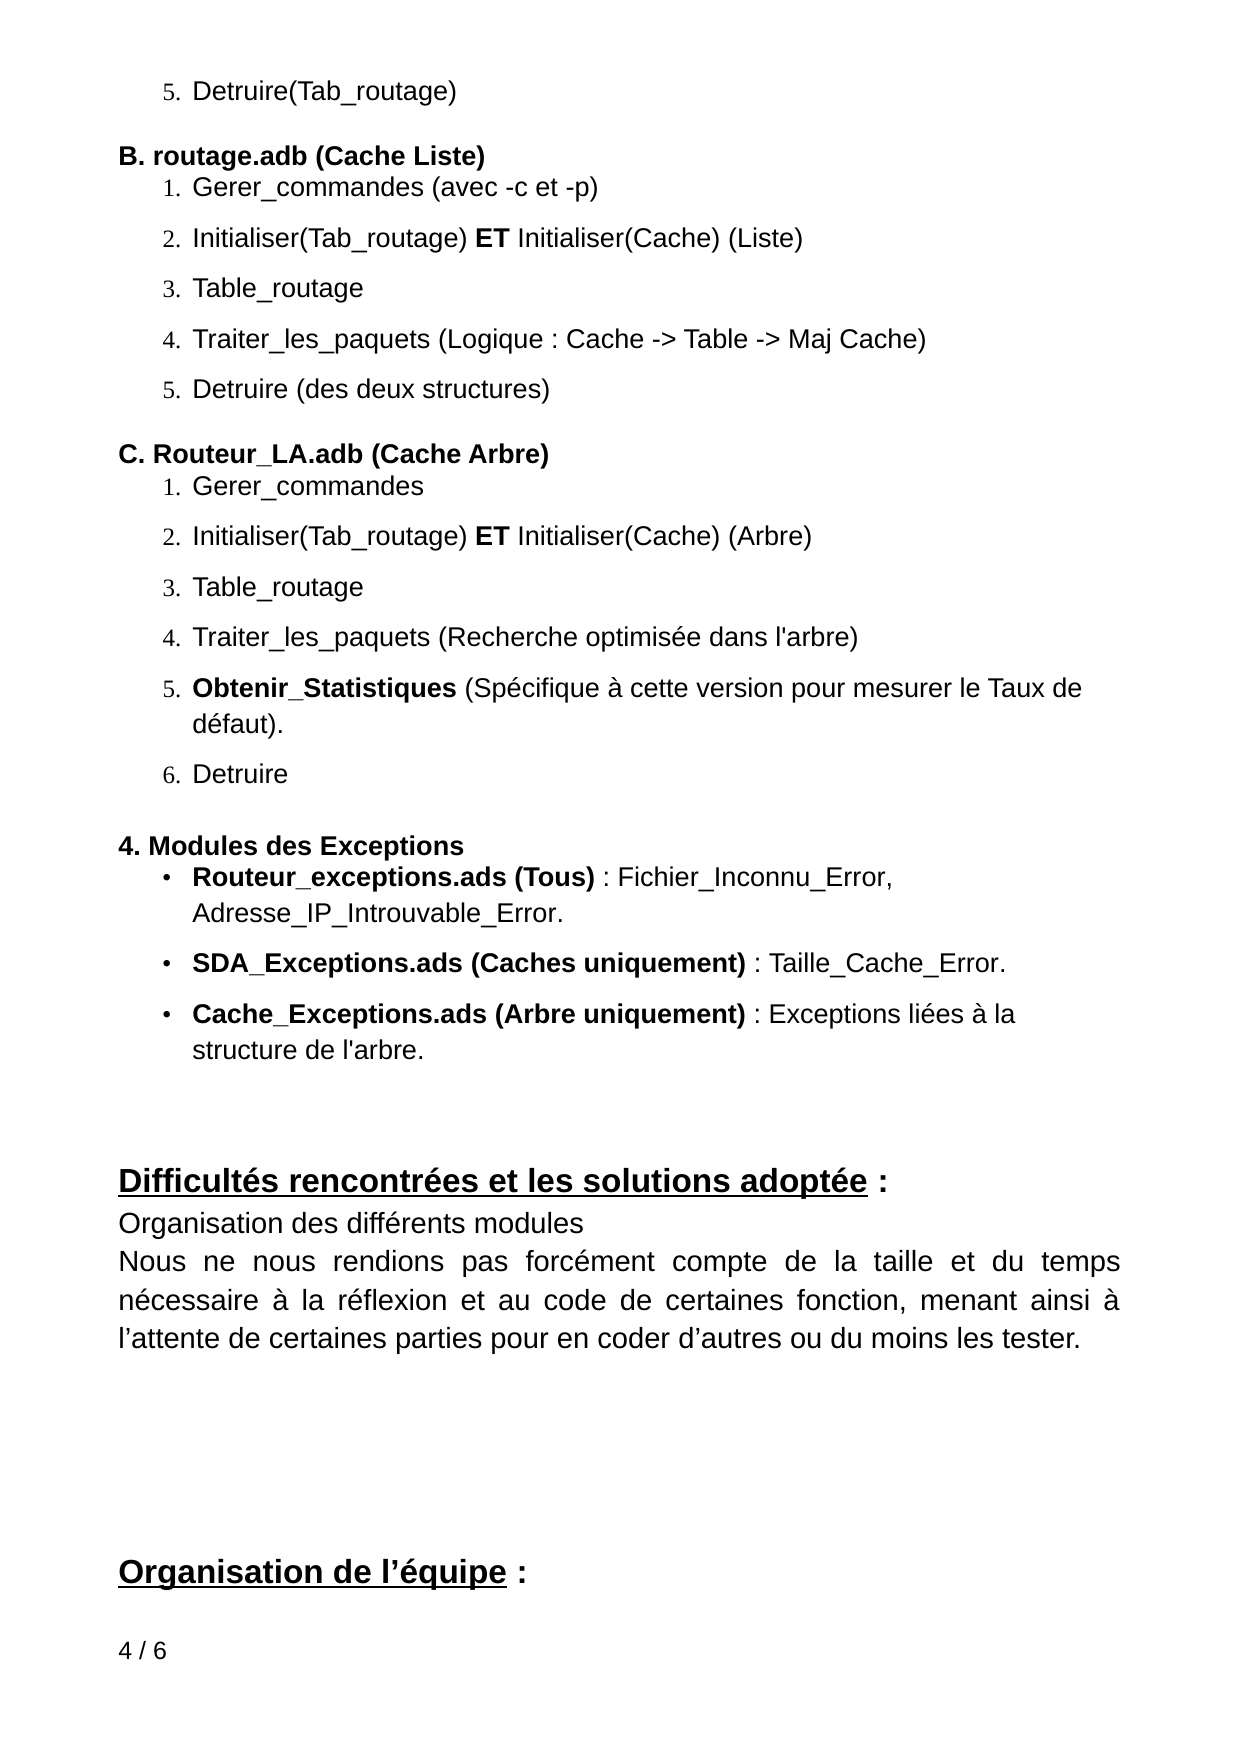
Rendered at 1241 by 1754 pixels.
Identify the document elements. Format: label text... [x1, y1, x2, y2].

list Traiter_les_paquets (Logique : Cache -> Table -> Maj Cache) [162, 323, 1122, 354]
list SDA_Exceptions.ads (Caches uniquement) : Taille_Cache_Error. [162, 947, 1122, 979]
subtitle 4. Modules des Exceptions [118, 830, 1122, 861]
list Initialiser(Tab_routage) ET Initialiser(Cache) (Arbre) [162, 520, 1122, 552]
list Initialiser(Tab_routage) ET Initialiser(Cache) (Liste) [162, 222, 1122, 253]
text Difficultés rencontrées et les solutions adoptée : [118, 1161, 1122, 1200]
text Organisation de l’équipe : [118, 1552, 1122, 1591]
subtitle B. routage.adb (Cache Liste) [118, 140, 1122, 171]
text Nous ne nous rendions pas forcément compte de la taille et du temps nécessaire à la réflexion et au code de certaines fonction, menant ainsi à l’attente de certaines parties pour en coder d’autres ou du moins les tester. [118, 1244, 1122, 1355]
list Gerer_commandes (avec -c et -p) [162, 171, 1122, 203]
text Organisation des différents modules [118, 1206, 1122, 1239]
list Detruire(Tab_routage) [162, 75, 1122, 106]
list Detruire (des deux structures) [162, 373, 1122, 405]
list Detruire [162, 758, 1122, 789]
list Routeur_exceptions.ads (Tous) : Fichier_Inconnu_Error, Adresse_IP_Introuvable_Error. [162, 861, 1122, 928]
list Gerer_commandes [162, 470, 1122, 501]
list Obtenir_Statistiques (Spécifique à cette version pour mesurer le Taux de défaut). [162, 672, 1122, 739]
list Table_routage [162, 272, 1122, 304]
subtitle C. Routeur_LA.adb (Cache Arbre) [118, 438, 1122, 470]
list Cache_Exceptions.ads (Arbre uniquement) : Exceptions liées à la structure de l'arbre. [162, 998, 1122, 1065]
list Traiter_les_paquets (Recherche optimisée dans l'arbre) [162, 621, 1122, 653]
list Table_routage [162, 571, 1122, 602]
